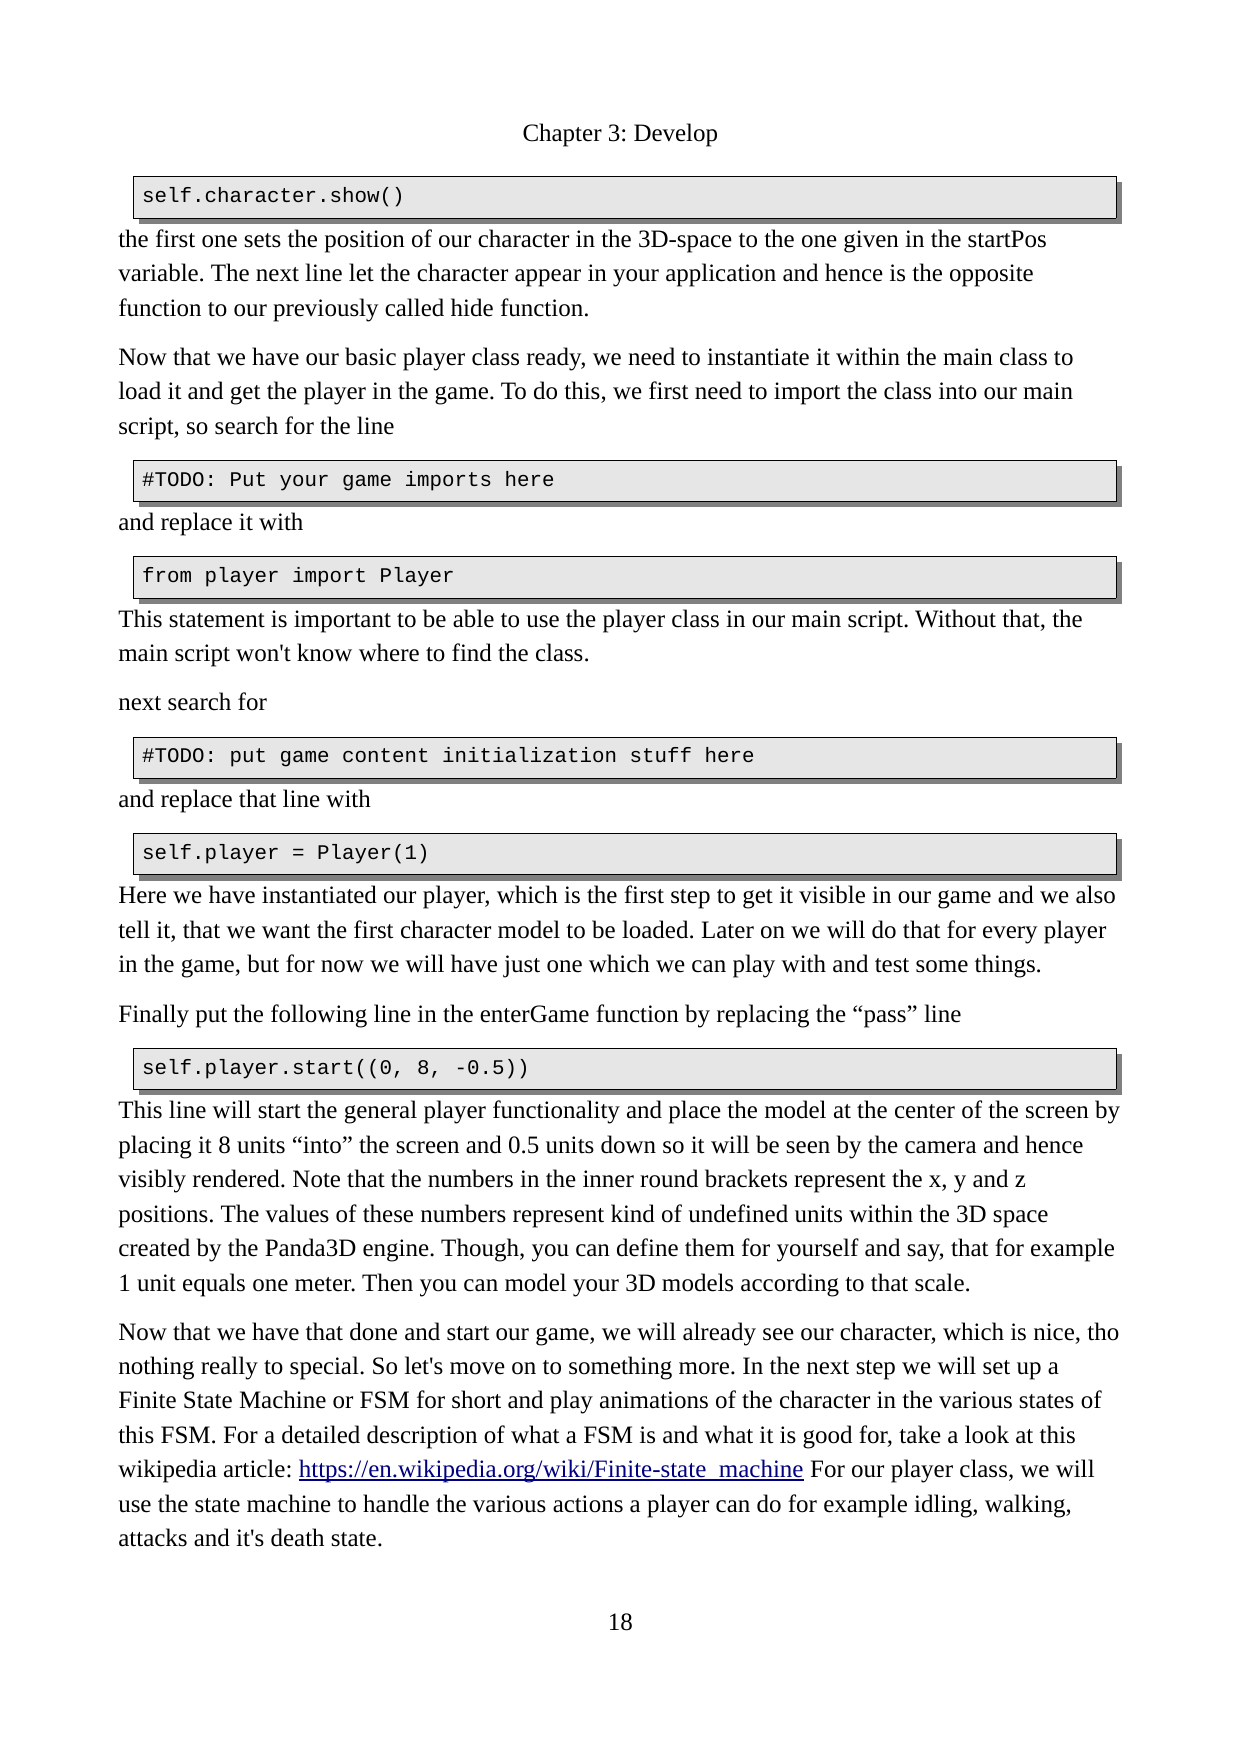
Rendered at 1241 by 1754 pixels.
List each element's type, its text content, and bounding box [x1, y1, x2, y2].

text Now that we have our basic player class ready, we need to instantiate it within the main class to load it and get the player in the game. To do this, we first need to import the class into our main script, so search for the line [118, 342, 1122, 439]
text and replace it with [118, 507, 1122, 536]
text Here we have instantiated our player, which is the first step to get it visible in our game and we also tell it, that we want the first character model to be loaded. Later on we will do that for every player in the game, but for now we will have just one which we can play with and test some things. [118, 881, 1122, 978]
text self.player = Player(1) [134, 834, 1116, 874]
text the first one sets the position of our character in the 3D-space to the one given in the startPos variable. The next line let the character appear in your application and hence is the opposite function to our previously called hide function. [118, 224, 1122, 322]
text from player import Player [134, 557, 1116, 598]
text next search for [118, 687, 1122, 716]
text self.character.show() [134, 177, 1116, 218]
text Finally put the following line in the enterGame function by replacing the “pass” line [118, 999, 1122, 1027]
text This line will start the general player functionality and place the model at the center of the screen by placing it 8 units “into” the screen and 0.5 units down so it will be seen by the camera and hence visibly rendered. Note that the numbers in the inner round brackets represent the x, y and z positions. The values of these numbers represent kind of undefined units within the 3D space created by the Panda3D engine. Though, you can define them for yourself and say, that for example 1 unit equals one meter. Then you can model your 3D models according to that scale. [118, 1095, 1122, 1296]
text This statement is important to be able to use the player class in our main script. Without that, the main script won't know where to find the class. [118, 604, 1122, 667]
text and replace that line with [118, 784, 1122, 813]
text self.player.start((0, 8, -0.5)) [134, 1049, 1116, 1089]
text #TODO: put game content initialization stuff here [134, 738, 1116, 778]
text #TODO: Put your game imports here [134, 461, 1116, 501]
text Now that we have that done and start our game, we will already see our character, which is nice, tho nothing really to special. So let's move on to something more. In the next step we will set up a Finite State Machine or FSM for short and play animations of the character in the various states of this FSM. For a detailed description of what a FSM is and what it is good for, take a look at this wikipedia article: https://en.wikipedia.org/wiki/Finite-state_machine For our player class, we will use the state machine to handle the various actions a player can do for example idling, walking, attacks and it's death state. [118, 1317, 1122, 1552]
